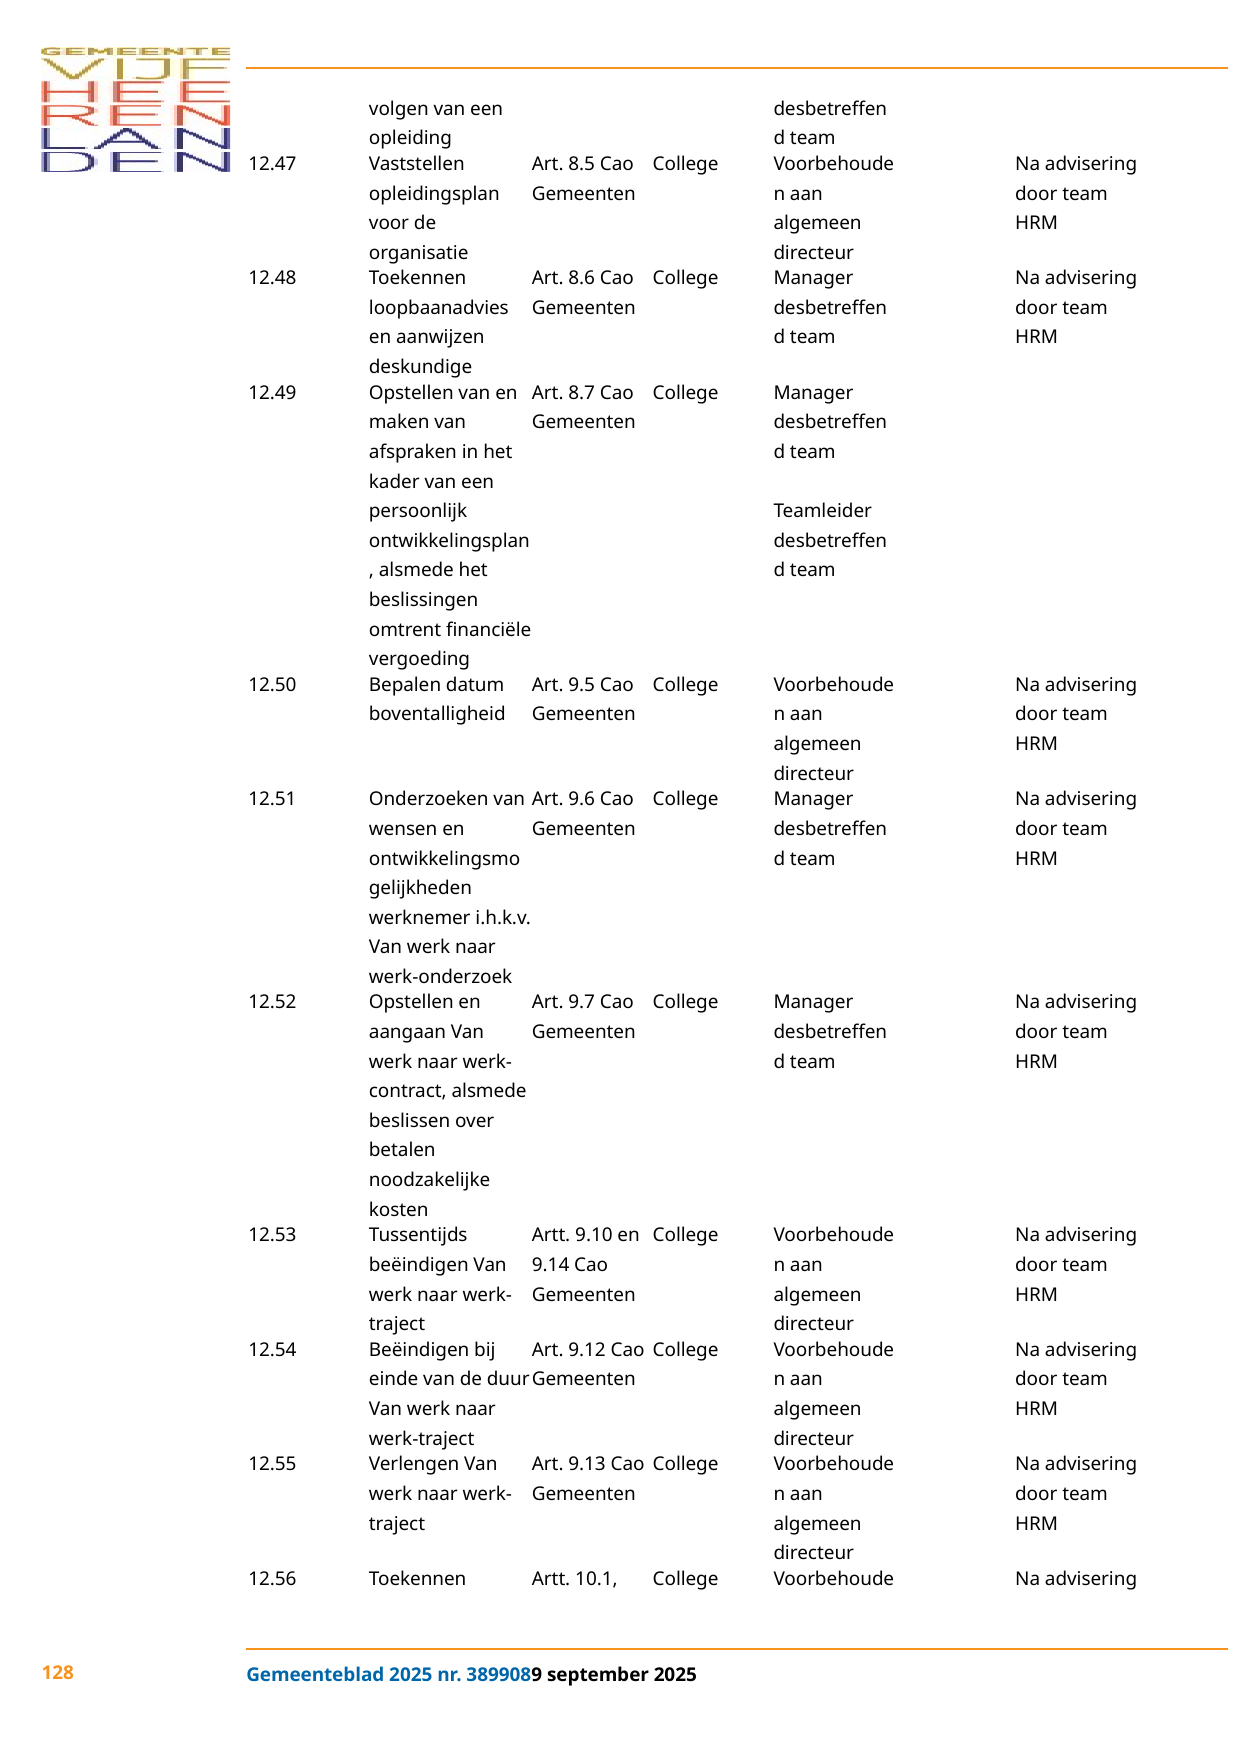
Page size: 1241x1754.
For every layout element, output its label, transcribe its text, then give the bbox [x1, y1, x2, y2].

table_cell [894, 1222, 1015, 1336]
table_cell Art. 9.6 Cao Gemeenten [532, 786, 652, 989]
table_cell Opstellen en aangaan Van werk naar werk-contract, alsmede beslissen over betalen noodzakelijke kosten [369, 989, 532, 1222]
table_cell Na advisering door team HRM [1015, 265, 1152, 379]
table_cell Artt. 9.10 en 9.14 Cao Gemeenten [532, 1222, 652, 1336]
table_cell [894, 671, 1015, 786]
table_cell [894, 150, 1015, 264]
table_cell Manager desbetreffend team [773, 265, 894, 379]
table_cell College [653, 989, 773, 1222]
table_cell 12.54 [248, 1336, 369, 1451]
table_cell College [653, 1336, 773, 1451]
table_cell [653, 95, 773, 150]
table_cell 12.52 [248, 989, 369, 1222]
table_cell [248, 95, 369, 150]
table_cell volgen van een opleiding [369, 95, 532, 150]
table_cell Artt. 10.1, [532, 1565, 652, 1591]
table_cell Tussentijds beëindigen Van werk naar werk-traject [369, 1222, 532, 1336]
table_cell 12.49 [248, 379, 369, 671]
table_cell Onderzoeken van wensen en ontwikkelingsmogelijkheden werknemer i.h.k.v. Van werk naar werk-onderzoek [369, 786, 532, 989]
table_cell Na advisering door team HRM [1015, 1336, 1152, 1451]
table_cell Na advisering door team HRM [1015, 989, 1152, 1222]
table_cell Art. 8.7 Cao Gemeenten [532, 379, 652, 671]
table_cell Beëindigen bij einde van de duur Van werk naar werk-traject [369, 1336, 532, 1451]
table_cell [894, 379, 1015, 671]
table_cell Na advisering door team HRM [1015, 150, 1152, 264]
table_cell Bepalen datum boventalligheid [369, 671, 532, 786]
table_cell [894, 1565, 1015, 1591]
table_cell Voorbehouden aan algemeen directeur [773, 1222, 894, 1336]
table_cell College [653, 1222, 773, 1336]
table_cell College [653, 379, 773, 671]
table_cell College [653, 786, 773, 989]
table_cell [1015, 95, 1152, 150]
table_cell Voorbehouden aan algemeen directeur [773, 671, 894, 786]
table_cell 12.50 [248, 671, 369, 786]
table_cell desbetreffend team [773, 95, 894, 150]
table_cell 12.48 [248, 265, 369, 379]
table_cell [894, 265, 1015, 379]
table_cell 12.51 [248, 786, 369, 989]
table_cell Art. 9.12 Cao Gemeenten [532, 1336, 652, 1451]
table_cell Na advisering door team HRM [1015, 1222, 1152, 1336]
table_cell Art. 9.13 Cao Gemeenten [532, 1451, 652, 1565]
table_cell Na advisering door team HRM [1015, 786, 1152, 989]
table_cell College [653, 150, 773, 264]
table_cell Vaststellen opleidingsplan voor de organisatie [369, 150, 532, 264]
table_cell Voorbehouden aan algemeen directeur [773, 1336, 894, 1451]
table_cell College [653, 1565, 773, 1591]
table_cell Manager desbetreffend team [773, 786, 894, 989]
table_cell [894, 989, 1015, 1222]
table_cell [894, 1451, 1015, 1565]
picture [41, 47, 231, 172]
table_cell [1015, 379, 1152, 671]
table_cell Verlengen Van werk naar werk-traject [369, 1451, 532, 1565]
table_cell Manager desbetreffend team Teamleider desbetreffend team [773, 379, 894, 671]
table_cell Voorbehouden aan algemeen directeur [773, 150, 894, 264]
table_cell 12.56 [248, 1565, 369, 1591]
table_cell Na advisering [1015, 1565, 1152, 1591]
table_cell Art. 8.6 Cao Gemeenten [532, 265, 652, 379]
table_cell 12.53 [248, 1222, 369, 1336]
table_cell Toekennen loopbaanadvies en aanwijzen deskundige [369, 265, 532, 379]
table_cell Voorbehoude [773, 1565, 894, 1591]
table_cell Toekennen [369, 1565, 532, 1591]
table_cell [894, 1336, 1015, 1451]
table_cell Art. 9.7 Cao Gemeenten [532, 989, 652, 1222]
table_cell 12.47 [248, 150, 369, 264]
table_cell College [653, 671, 773, 786]
table_cell Opstellen van en maken van afspraken in het kader van een persoonlijk ontwikkelingsplan, alsmede het beslissingen omtrent financiële vergoeding [369, 379, 532, 671]
table_cell Art. 8.5 Cao Gemeenten [532, 150, 652, 264]
table_cell Na advisering door team HRM [1015, 671, 1152, 786]
table_cell Voorbehouden aan algemeen directeur [773, 1451, 894, 1565]
table_cell [532, 95, 652, 150]
table_cell College [653, 1451, 773, 1565]
table_cell [894, 95, 1015, 150]
table_cell Na advisering door team HRM [1015, 1451, 1152, 1565]
table_cell College [653, 265, 773, 379]
table_cell [894, 786, 1015, 989]
table_cell Art. 9.5 Cao Gemeenten [532, 671, 652, 786]
table_cell Manager desbetreffend team [773, 989, 894, 1222]
table_cell 12.55 [248, 1451, 369, 1565]
